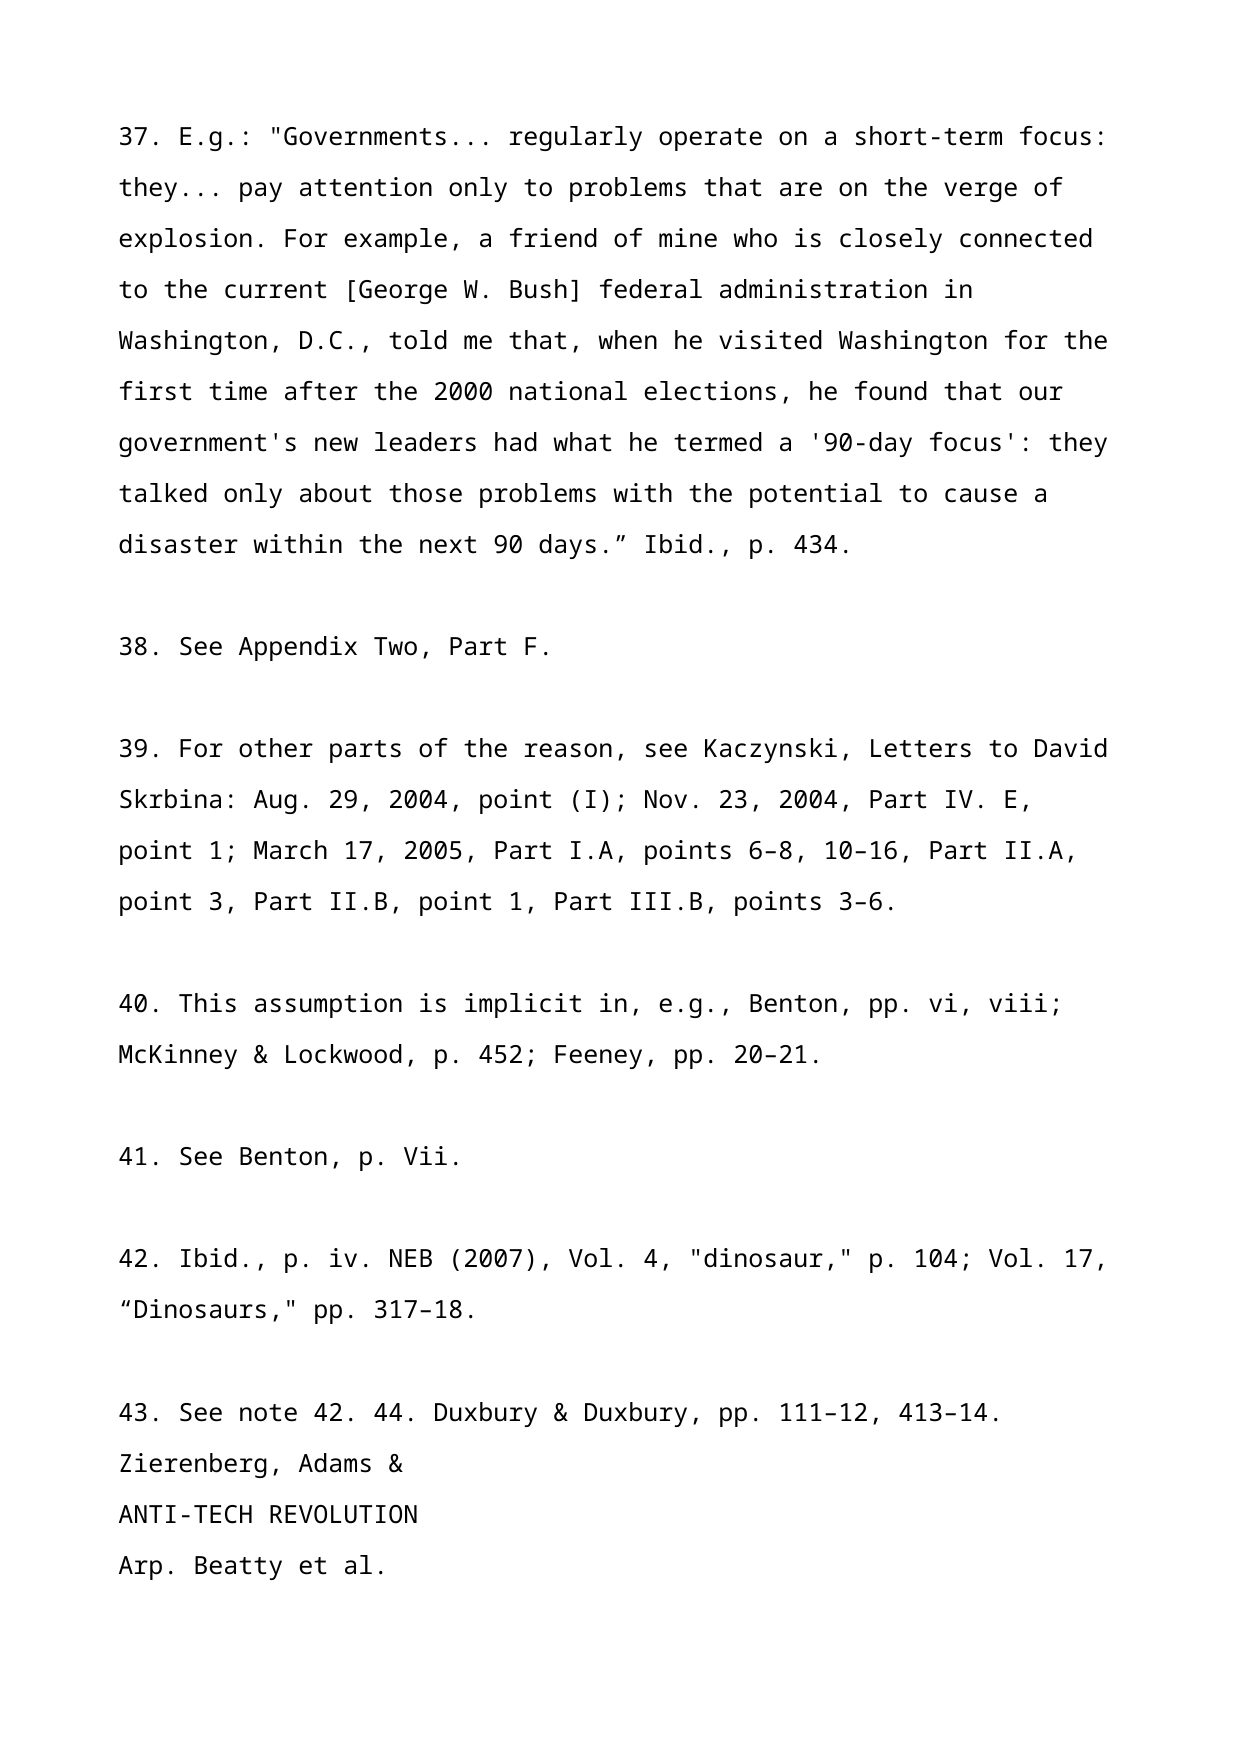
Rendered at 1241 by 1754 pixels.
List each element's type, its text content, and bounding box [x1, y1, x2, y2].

text 38. See Appendix Two, Part F. [118, 628, 1122, 663]
text 41. See Benton, p. Vii. [118, 1139, 1122, 1173]
text Arp. Beatty et al. [118, 1547, 1122, 1581]
text 43. See note 42. 44. Duxbury & Duxbury, pp. 111–12, 413–14. Zierenberg, Adams & [118, 1394, 1122, 1479]
text 42. Ibid., p. iv. NEB (2007), Vol. 4, "dinosaur," p. 104; Vol. 17, “Dinosaurs," pp. 317–18. [118, 1241, 1122, 1326]
text 40. This assumption is implicit in, e.g., Benton, pp. vi, viii; McKinney & Lockwood, p. 452; Feeney, pp. 20–21. [118, 986, 1122, 1071]
text 37. E.g.: "Governments... regularly operate on a short-term focus: they... pay attention only to problems that are on the verge of explosion. For example, a friend of mine who is closely connected to the current [George W. Bush] federal administration in Washington, D.C., told me that, when he visited Washington for the first time after the 2000 national elections, he found that our government's new leaders had what he termed a '90-day focus': they talked only about those problems with the potential to cause a disaster within the next 90 days.” Ibid., p. 434. [118, 118, 1122, 561]
text 39. For other parts of the reason, see Kaczynski, Letters to David Skrbina: Aug. 29, 2004, point (I); Nov. 23, 2004, Part IV. E, point 1; March 17, 2005, Part I.A, points 6–8, 10–16, Part II.A, point 3, Part II.B, point 1, Part III.B, points 3–6. [118, 731, 1122, 918]
text ANTI-TECH REVOLUTION [118, 1496, 1122, 1530]
